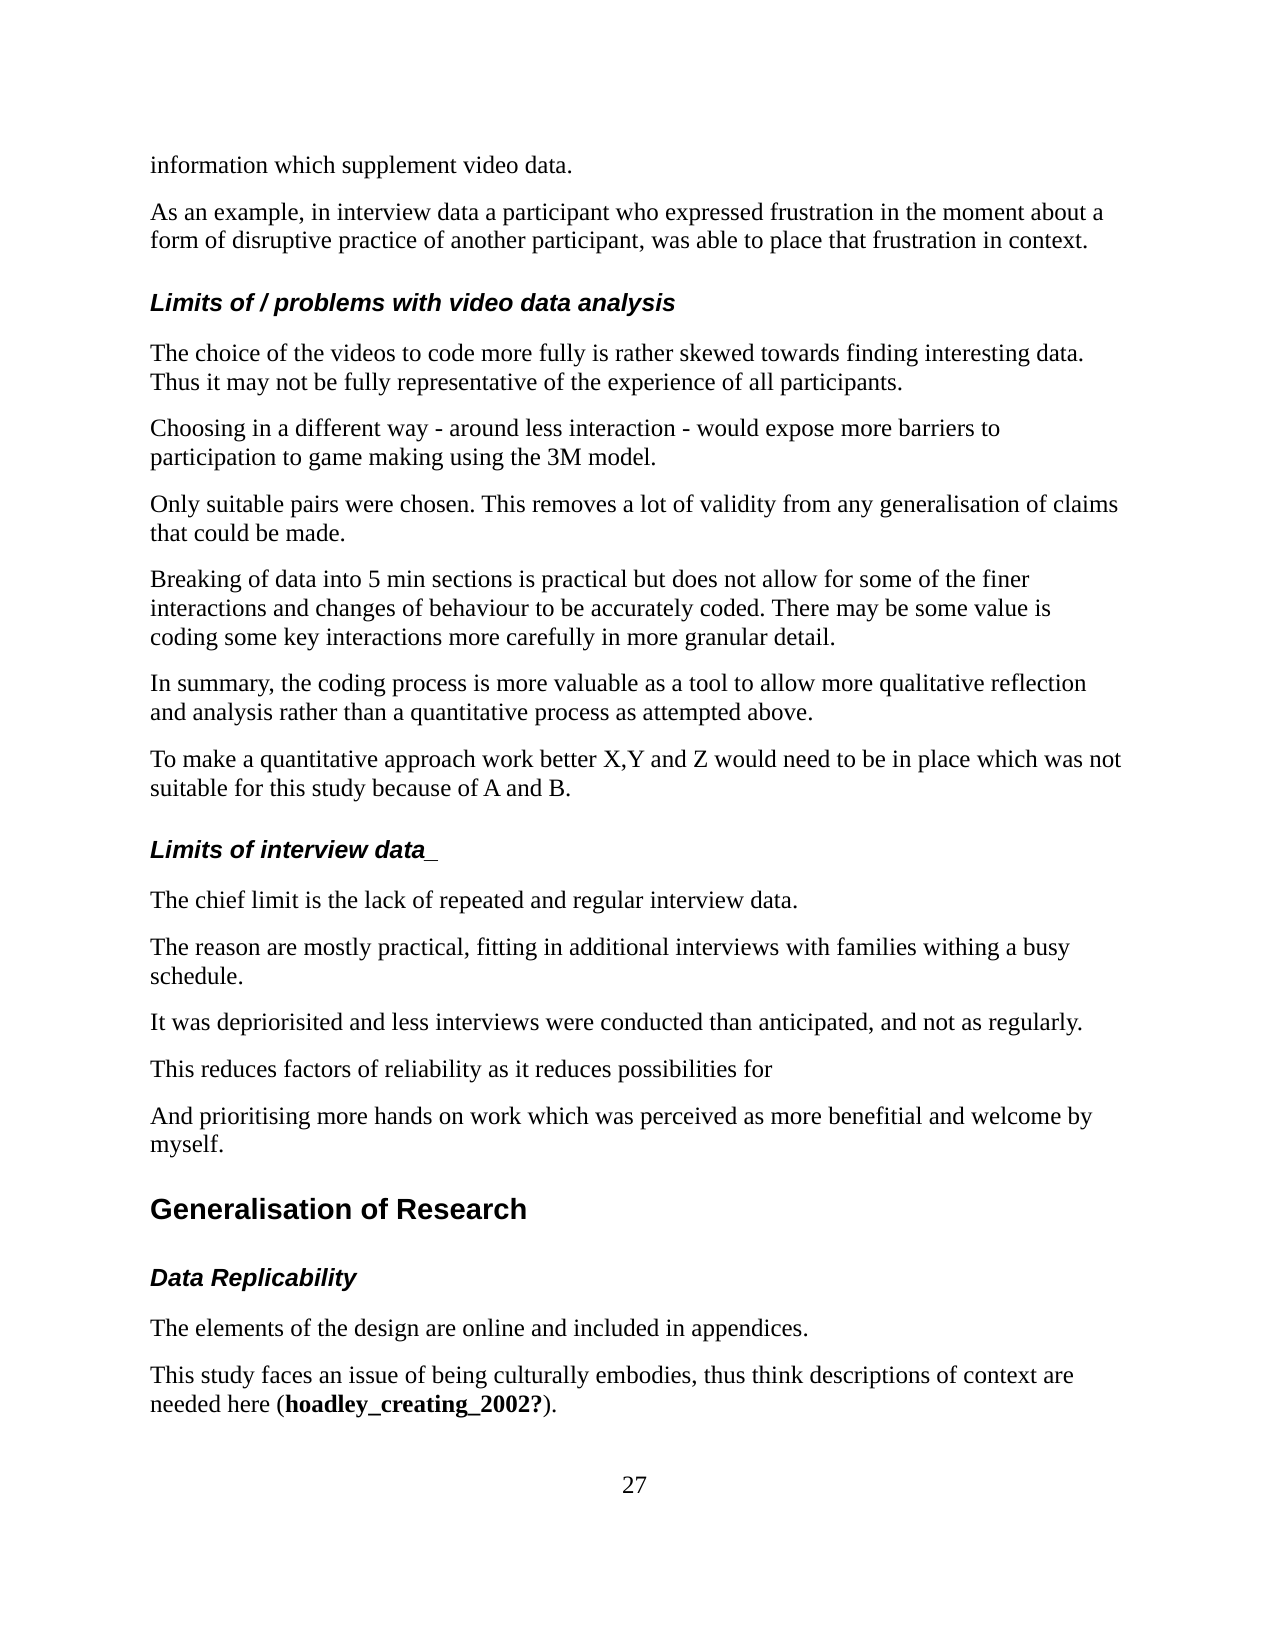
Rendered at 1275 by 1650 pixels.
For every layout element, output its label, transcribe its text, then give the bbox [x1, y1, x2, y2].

text The chief limit is the lack of repeated and regular interview data. [150, 885, 1125, 914]
text This study faces an issue of being culturally embodies, thus think descriptions of context are needed here (hoadley_creating_2002?). [150, 1360, 1125, 1417]
text This reduces factors of reliability as it reduces possibilities for [150, 1054, 1125, 1083]
text In summary, the coding process is more valuable as a tool to allow more qualitative reflection and analysis rather than a quantitative process as attempted above. [150, 668, 1125, 726]
text Choosing in a different way - around less interaction - would expose more barriers to participation to game making using the 3M model. [150, 413, 1125, 471]
subtitle Limits of interview data_ [150, 835, 1125, 864]
text The reason are mostly practical, fitting in additional interviews with families withing a busy schedule. [150, 932, 1125, 989]
text And prioritising more hands on work which was perceived as more benefitial and welcome by myself. [150, 1101, 1125, 1158]
text As an example, in interview data a participant who expressed frustration in the moment about a form of disruptive practice of another participant, was able to place that frustration in context. [150, 197, 1125, 254]
subtitle Limits of / problems with video data analysis [150, 288, 1125, 317]
text information which supplement video data. [150, 150, 1125, 179]
subtitle Generalisation of Research [150, 1192, 1125, 1226]
text It was depriorisited and less interviews were conducted than anticipated, and not as regularly. [150, 1007, 1125, 1036]
text Breaking of data into 5 min sections is practical but does not allow for some of the finer interactions and changes of behaviour to be accurately coded. There may be some value is coding some key interactions more carefully in more granular detail. [150, 564, 1125, 651]
text Only suitable pairs were chosen. This removes a lot of validity from any generalisation of claims that could be made. [150, 489, 1125, 546]
text To make a quantitative approach work better X,Y and Z would need to be in place which was not suitable for this study because of A and B. [150, 744, 1125, 801]
text The choice of the videos to code more fully is rather skewed towards finding interesting data. Thus it may not be fully representative of the experience of all participants. [150, 338, 1125, 396]
text The elements of the design are online and included in appendices. [150, 1313, 1125, 1342]
subtitle Data Replicability [150, 1263, 1125, 1292]
